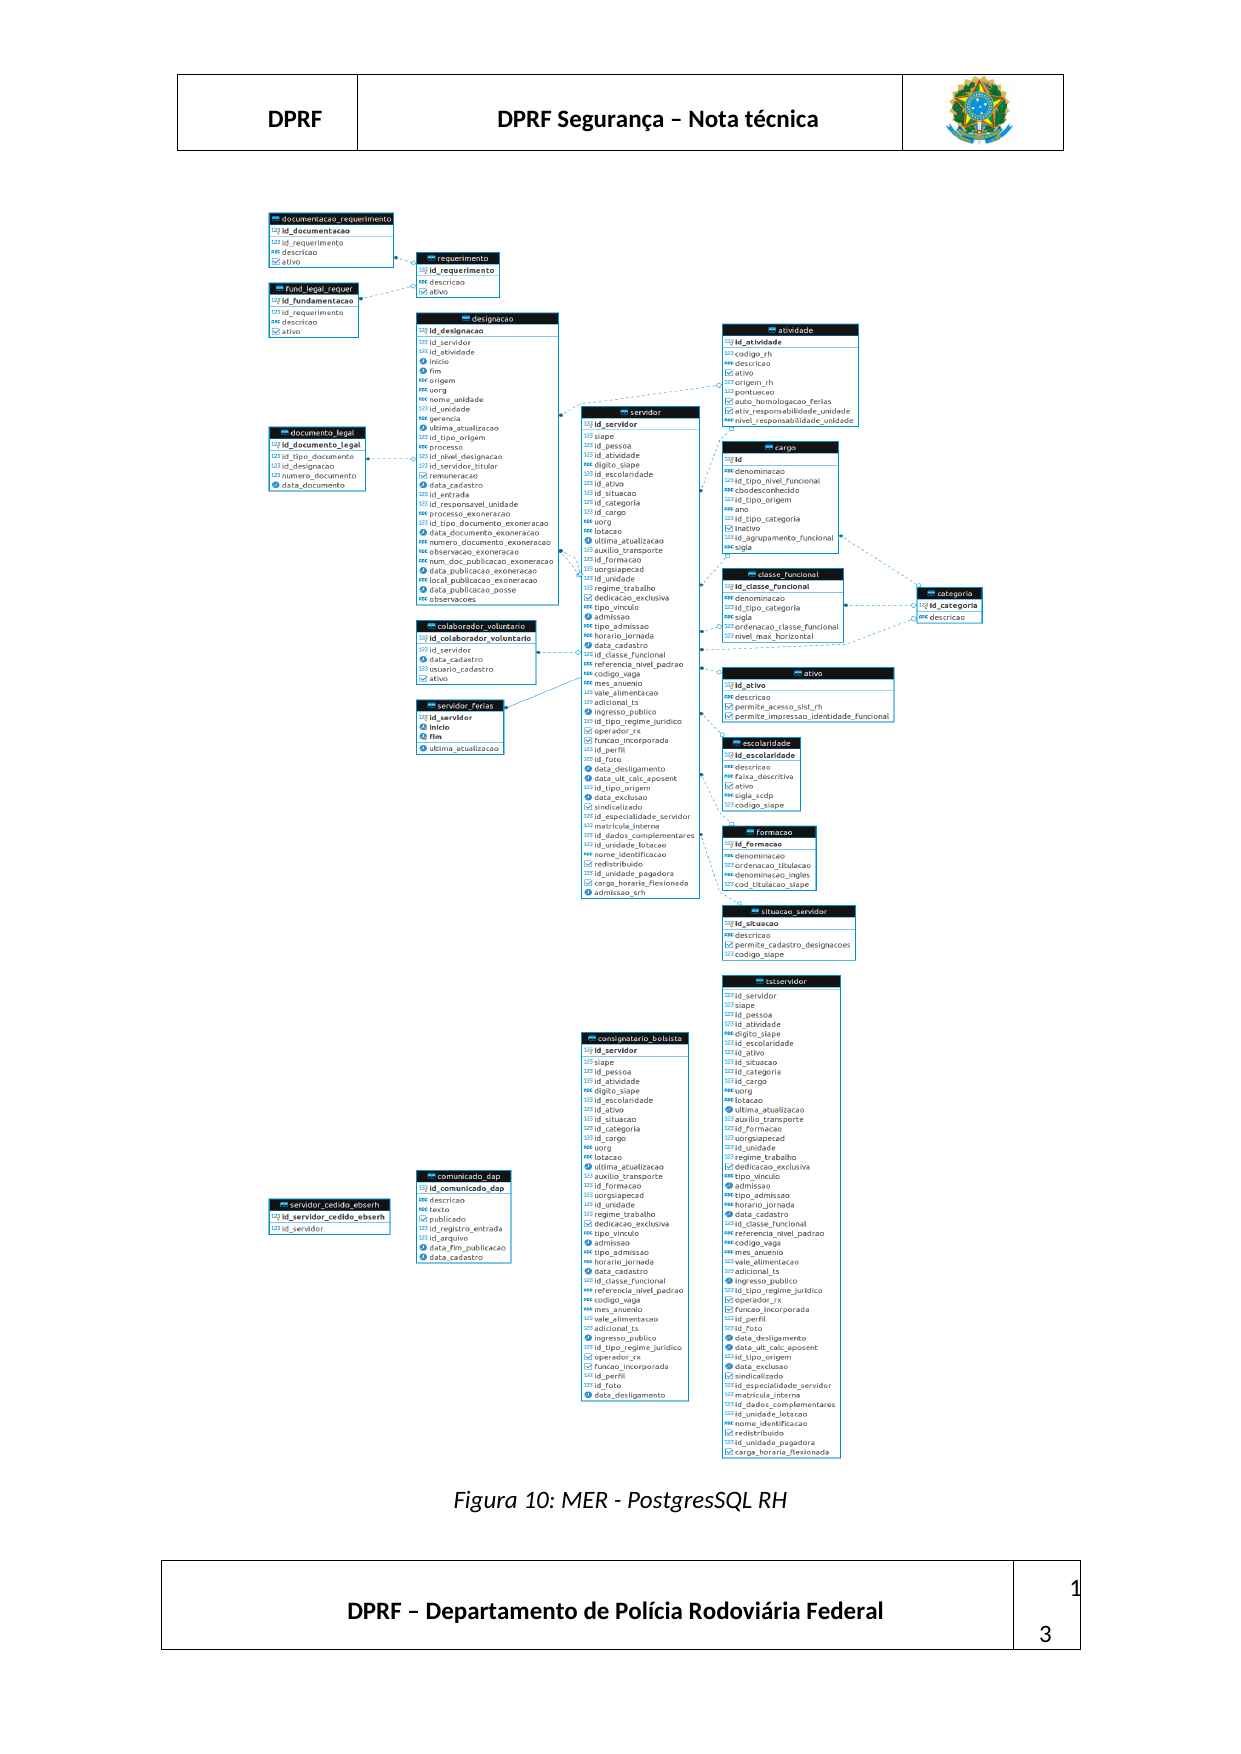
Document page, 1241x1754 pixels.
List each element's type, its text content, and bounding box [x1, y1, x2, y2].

text Figura 10: MER - PostgresSQL RH [253, 1463, 987, 1514]
picture [252, 198, 988, 1463]
picture [944, 75, 1020, 149]
